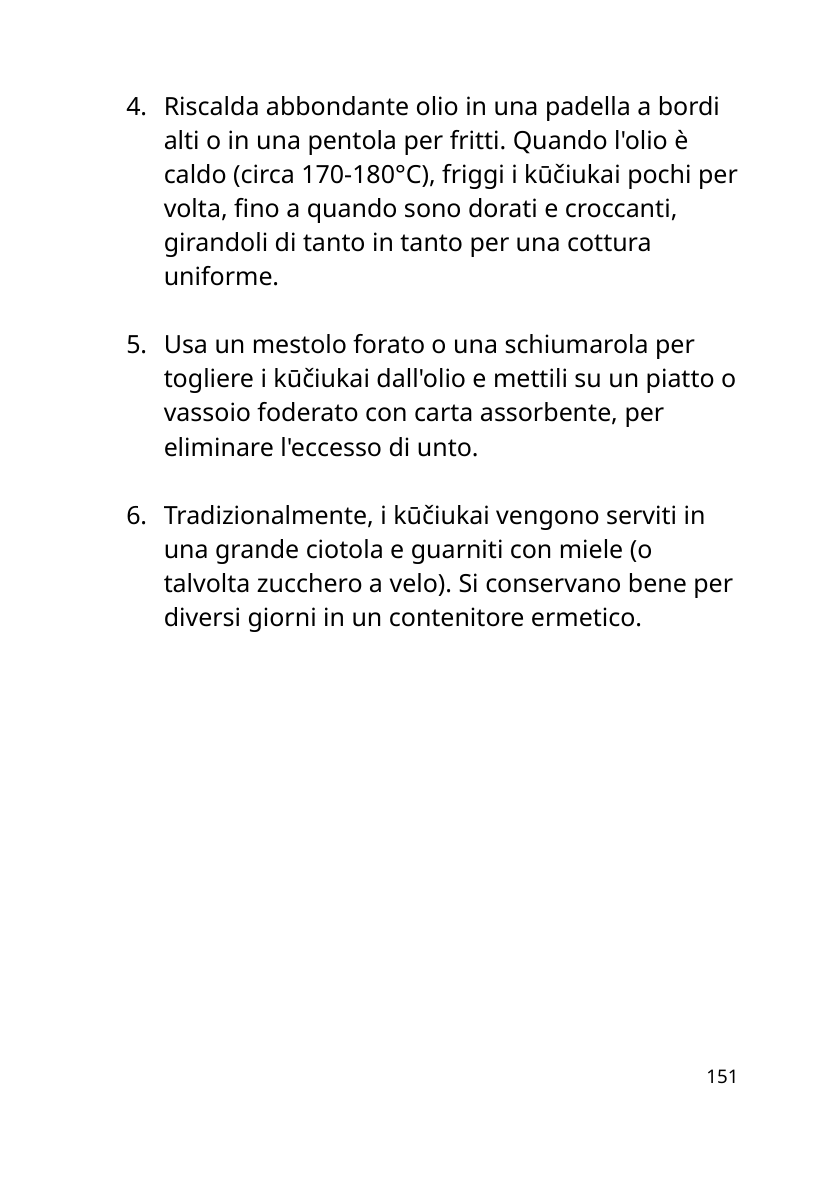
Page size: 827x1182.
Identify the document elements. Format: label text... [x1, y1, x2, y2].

list Tradizionalmente, i kūčiukai vengono serviti in una grande ciotola e guarniti con miele (o talvolta zucchero a velo). Si conservano bene per diversi giorni in un contenitore ermetico. [126, 497, 738, 633]
list Usa un mestolo forato o una schiumarola per togliere i kūčiukai dall'olio e mettili su un piatto o vassoio foderato con carta assorbente, per eliminare l'eccesso di unto. [126, 327, 738, 463]
list Riscalda abbondante olio in una padella a bordi alti o in una pentola per fritti. Quando l'olio è caldo (circa 170-180°C), friggi i kūčiukai pochi per volta, fino a quando sono dorati e croccanti, girandoli di tanto in tanto per una cottura uniforme. [126, 88, 738, 293]
